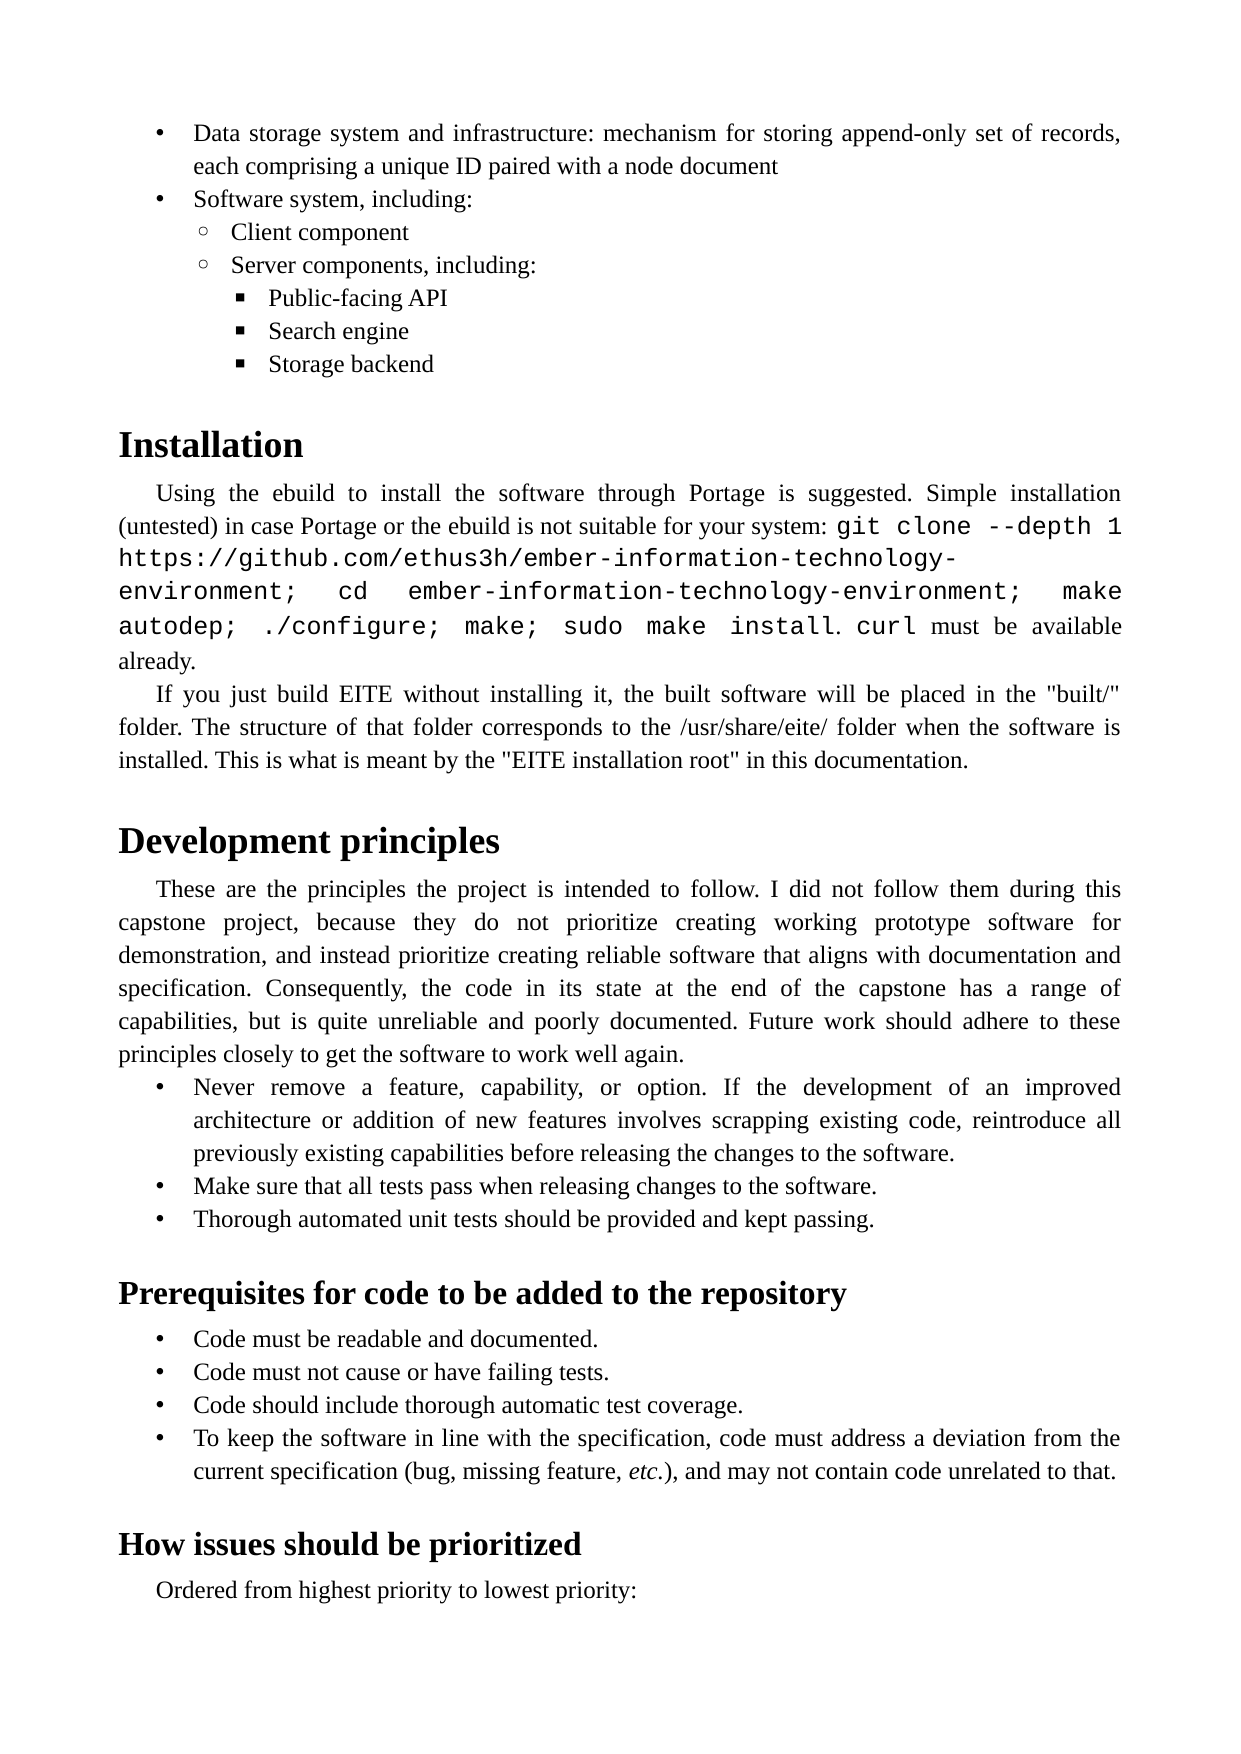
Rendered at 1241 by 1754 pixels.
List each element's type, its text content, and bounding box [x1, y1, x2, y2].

text If you just build EITE without installing it, the built software will be placed in the "built/" folder. The structure of that folder corresponds to the /usr/share/eite/ folder when the software is installed. This is what is meant by the "EITE installation root" in this documentation. [118, 679, 1122, 774]
list Make sure that all tests pass when releasing changes to the software. [156, 1171, 1122, 1200]
text Using the ebuild to install the software through Portage is suggested. Simple installation (untested) in case Portage or the ebuild is not suitable for your system: git clone --depth 1 https://github.com/ethus3h/ember-information-technology-environment; cd ember-information-technology-environment; make autodep; ./configure; make; sudo make install. curl must be available already. [118, 478, 1122, 675]
list Software system, including: [156, 184, 1122, 213]
subtitle Development principles [118, 818, 1122, 862]
list Code must be readable and documented. [156, 1324, 1122, 1353]
subtitle How issues should be prioritized [118, 1524, 1122, 1563]
list Thorough automated unit tests should be provided and kept passing. [156, 1204, 1122, 1233]
subtitle Prerequisites for code to be added to the repository [118, 1273, 1122, 1311]
list Server components, including: [193, 250, 1122, 279]
list To keep the software in line with the specification, code must address a deviation from the current specification (bug, missing feature, etc.), and may not contain code unrelated to that. [156, 1423, 1122, 1485]
list Code should include thorough automatic test coverage. [156, 1390, 1122, 1419]
list Never remove a feature, capability, or option. If the development of an improved architecture or addition of new features involves scrapping existing code, reintroduce all previously existing capabilities before releasing the changes to the software. [156, 1072, 1122, 1167]
list Client component [193, 217, 1122, 246]
list Data storage system and infrastructure: mechanism for storing append-only set of records, each comprising a unique ID paired with a node document [156, 118, 1122, 180]
list Storage backend [231, 349, 1122, 378]
text These are the principles the project is intended to follow. I did not follow them during this capstone project, because they do not prioritize creating working prototype software for demonstration, and instead prioritize creating reliable software that aligns with documentation and specification. Consequently, the code in its state at the end of the capstone has a range of capabilities, but is quite unreliable and poorly documented. Future work should adhere to these principles closely to get the software to work well again. [118, 874, 1122, 1068]
subtitle Installation [118, 422, 1122, 466]
list Code must not cause or have failing tests. [156, 1357, 1122, 1386]
list Public-facing API [231, 283, 1122, 312]
text Ordered from highest priority to lowest priority: [118, 1576, 1122, 1604]
list Search engine [231, 316, 1122, 345]
